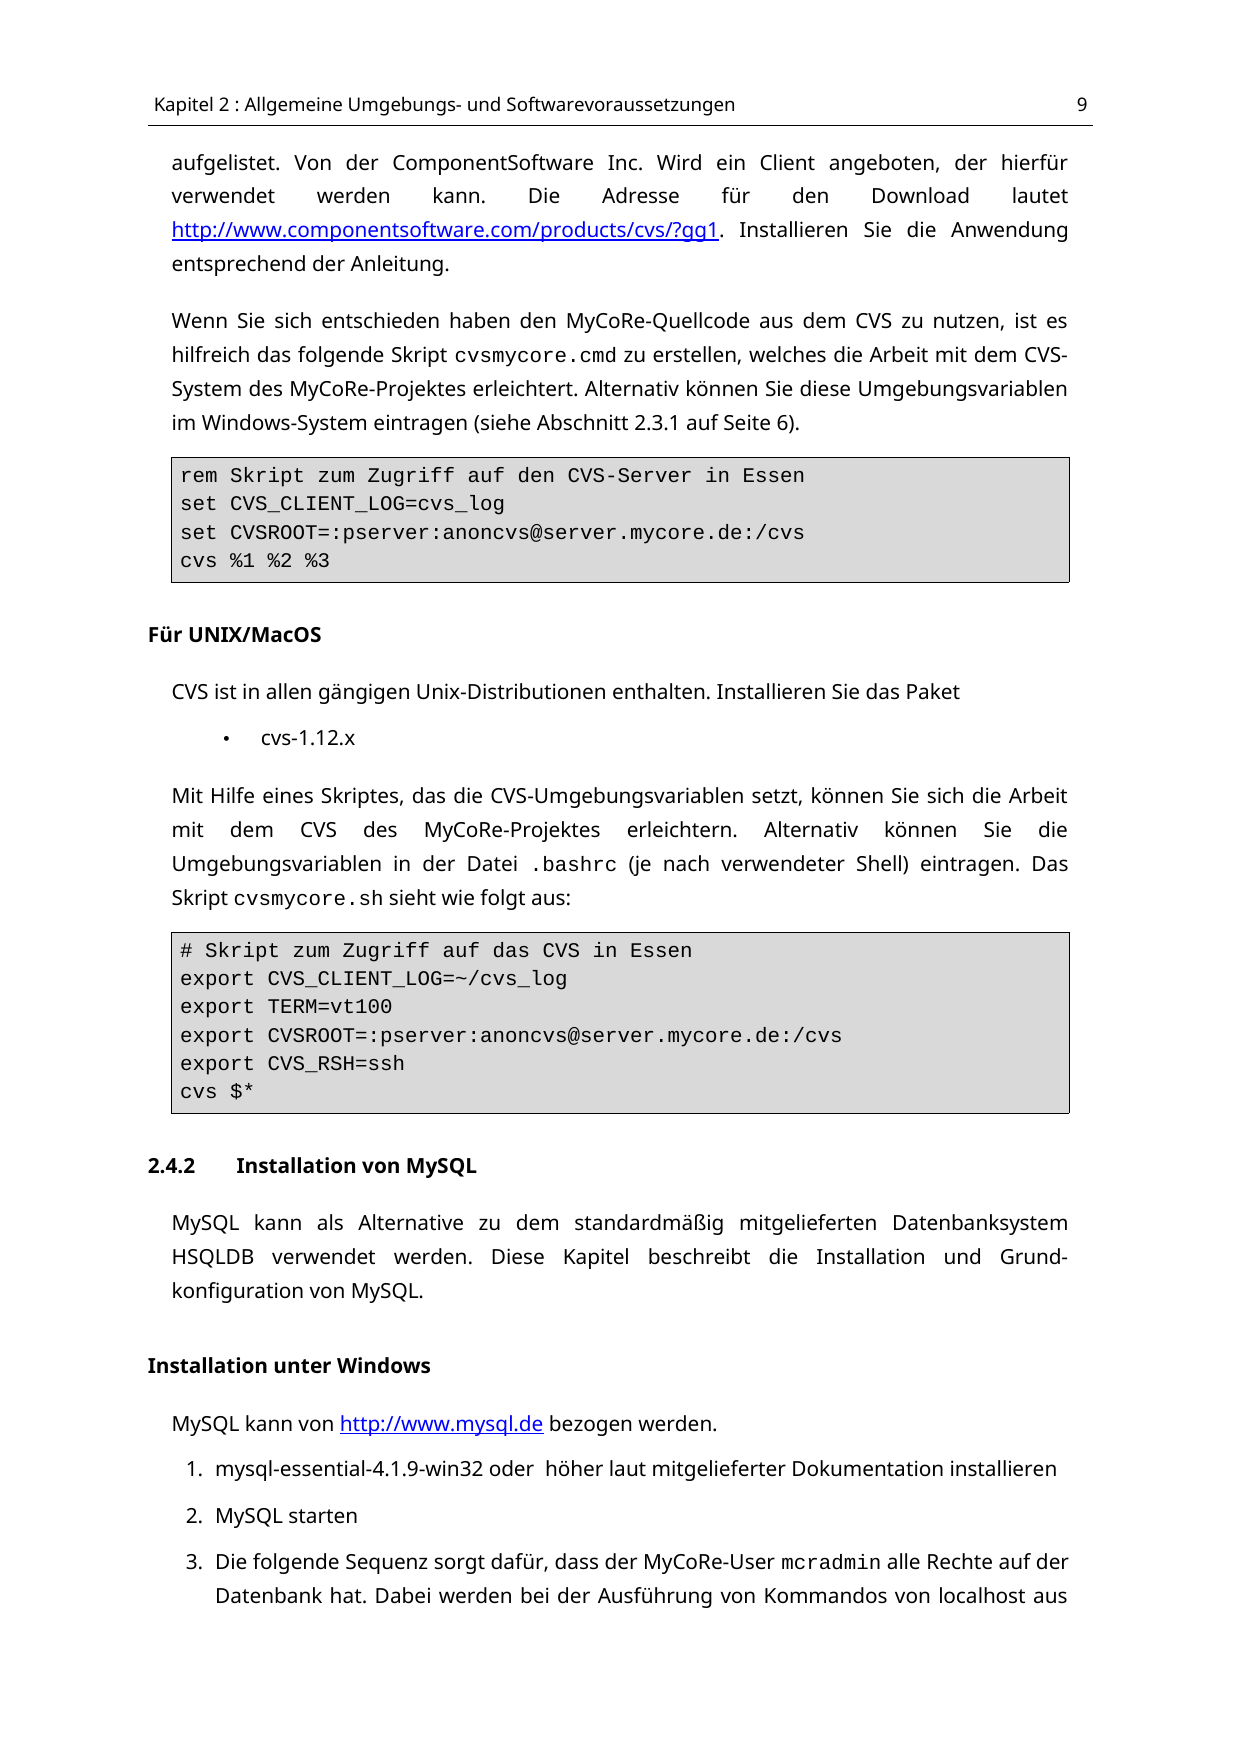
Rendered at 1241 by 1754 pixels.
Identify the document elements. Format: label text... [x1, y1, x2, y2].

text MySQL kann als Alternative zu dem standardmäßig mitgelieferten Datenbanksystem HSQLDB verwendet werden. Diese Kapitel beschreibt die Installation und Grund-konfiguration von MySQL. [171, 1208, 1069, 1304]
list cvs-1.12.x [185, 723, 1069, 751]
text aufgelistet. Von der ComponentSoftware Inc. Wird ein Client angeboten, der hierfür verwendet werden kann. Die Adresse für den Download lautet http://www.componentsoftware.com/products/cvs/?gg1. Installieren Sie die Anwendung entsprechend der Anleitung. [171, 148, 1069, 277]
subtitle Installation von MySQL [148, 1151, 1092, 1179]
subtitle Für UNIX/MacOS [148, 620, 1092, 648]
text Mit Hilfe eines Skriptes, das die CVS-Umgebungsvariablen setzt, können Sie sich die Arbeit mit dem CVS des MyCoRe-Projektes erleichtern. Alternativ können Sie die Umgebungsvariablen in der Datei .bashrc (je nach verwendeter Shell) eintragen. Das Skript cvsmycore.sh sieht wie folgt aus: [171, 781, 1069, 911]
list Die folgende Sequenz sorgt dafür, dass der MyCoRe-User mcradmin alle Rechte auf der Datenbank hat. Dabei werden bei der Ausführung von Kommandos von localhost aus [148, 1547, 1069, 1609]
subtitle Installation unter Windows [148, 1351, 1092, 1379]
list MySQL starten [148, 1501, 1069, 1529]
text rem Skript zum Zugriff auf den CVS-Server in Essen set CVS_CLIENT_LOG=cvs_log set CVSROOT=:pserver:anoncvs@server.mycore.de:/cvs cvs %1 %2 %3 [172, 458, 1069, 582]
text CVS ist in allen gängigen Unix-Distributionen enthalten. Installieren Sie das Paket [171, 677, 1069, 706]
list mysql-essential-4.1.9-win32 oder höher laut mitgelieferter Dokumentation installieren [148, 1454, 1069, 1483]
text MySQL kann von http://www.mysql.de bezogen werden. [171, 1409, 1069, 1437]
text Wenn Sie sich entschieden haben den MyCoRe-Quellcode aus dem CVS zu nutzen, ist es hilfreich das folgende Skript cvsmycore.cmd zu erstellen, welches die Arbeit mit dem CVS-System des MyCoRe-Projektes erleichtert. Alternativ können Sie diese Umgebungsvariablen im Windows-System eintragen (siehe Abschnitt 2.3.1 auf Seite 6). [171, 307, 1069, 437]
text # Skript zum Zugriff auf das CVS in Essen export CVS_CLIENT_LOG=~/cvs_log export TERM=vt100 export CVSROOT=:pserver:anoncvs@server.mycore.de:/cvs export CVS_RSH=ssh cvs $* [172, 933, 1069, 1113]
